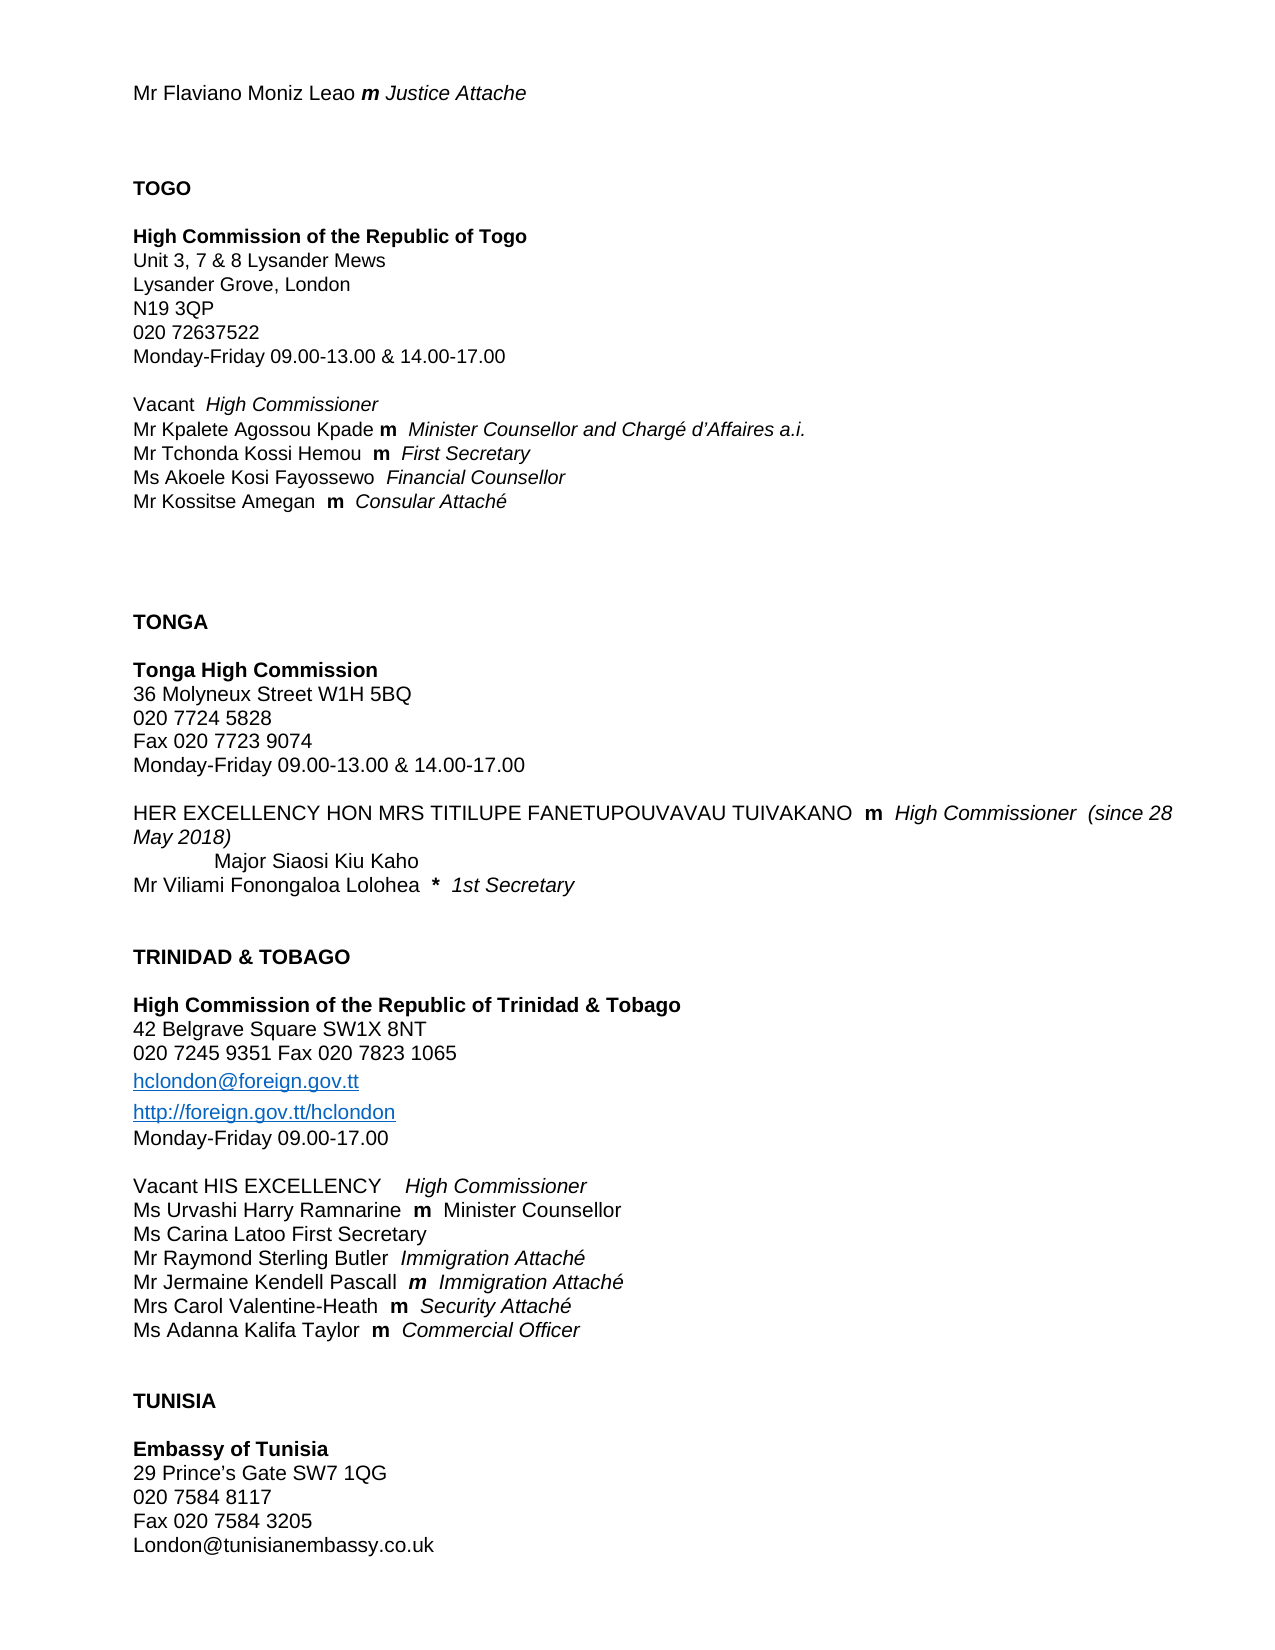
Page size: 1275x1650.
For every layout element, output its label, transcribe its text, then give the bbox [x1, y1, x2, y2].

text HER EXCELLENCY HON MRS TITILUPE FANETUPOUVAVAU TUIVAKANO m High Commissioner (since 28 May 2018) [133, 801, 1181, 849]
text Vacant High Commissioner [133, 393, 1181, 416]
text Vacant HIS EXCELLENCY High Commissioner [133, 1174, 1181, 1198]
text 42 Belgrave Square SW1X 8NT [133, 1017, 1181, 1041]
text Embassy of Tunisia [133, 1437, 1181, 1461]
text Monday-Friday 09.00-13.00 & 14.00-17.00 [133, 345, 1181, 368]
text Tonga High Commission [133, 657, 1181, 681]
text Ms Carina Latoo First Secretary [133, 1222, 1181, 1246]
text TONGA [133, 609, 1181, 633]
text 36 Molyneux Street W1H 5BQ [133, 681, 1181, 705]
text Ms Akoele Kosi Fayossewo Financial Counsellor [133, 466, 1181, 488]
text Unit 3, 7 & 8 Lysander Mews [133, 249, 1181, 272]
text Mr Kpalete Agossou Kpade m Minister Counsellor and Chargé d’Affaires a.i. [133, 417, 1181, 440]
text 020 72637522 [133, 321, 1181, 344]
text Mrs Carol Valentine-Heath m Security Attaché [133, 1293, 1181, 1317]
text TUNISIA [133, 1389, 1181, 1413]
text Mr Flaviano Moniz Leao m Justice Attache [133, 81, 1181, 105]
text High Commission of the Republic of Togo [133, 225, 1181, 248]
text Mr Viliami Fonongaloa Lolohea * 1st Secretary [133, 873, 1181, 897]
text Mr Jermaine Kendell Pascall m Immigration Attaché [133, 1269, 1181, 1293]
text N19 3QP [133, 297, 1181, 320]
text Lysander Grove, London [133, 273, 1181, 296]
text Mr Raymond Sterling Butler Immigration Attaché [133, 1246, 1181, 1269]
text High Commission of the Republic of Trinidad & Tobago [133, 993, 1181, 1017]
text Mr Kossitse Amegan m Consular Attaché [133, 489, 1181, 512]
text Ms Urvashi Harry Ramnarine m Minister Counsellor [133, 1198, 1181, 1222]
text http://foreign.gov.tt/hclondon [133, 1095, 1181, 1126]
text Fax 020 7723 9074 [133, 729, 1181, 753]
text 020 7245 9351 Fax 020 7823 1065 [133, 1041, 1181, 1065]
text Mr Tchonda Kossi Hemou m First Secretary [133, 441, 1181, 464]
text TOGO [133, 177, 1181, 199]
text London@tunisianembassy.co.uk [133, 1533, 1181, 1557]
text 020 7584 8117 [133, 1485, 1181, 1509]
text Major Siaosi Kiu Kaho [133, 849, 1181, 873]
text Fax 020 7584 3205 [133, 1509, 1181, 1533]
text Monday-Friday 09.00-13.00 & 14.00-17.00 [133, 753, 1181, 777]
text Ms Adanna Kalifa Taylor m Commercial Officer [133, 1317, 1181, 1341]
text TRINIDAD & TOBAGO [133, 945, 1181, 969]
text 020 7724 5828 [133, 705, 1181, 729]
text Monday-Friday 09.00-17.00 [133, 1126, 1181, 1150]
text hclondon@foreign.gov.tt [133, 1065, 1181, 1095]
text 29 Prince’s Gate SW7 1QG [133, 1461, 1181, 1485]
